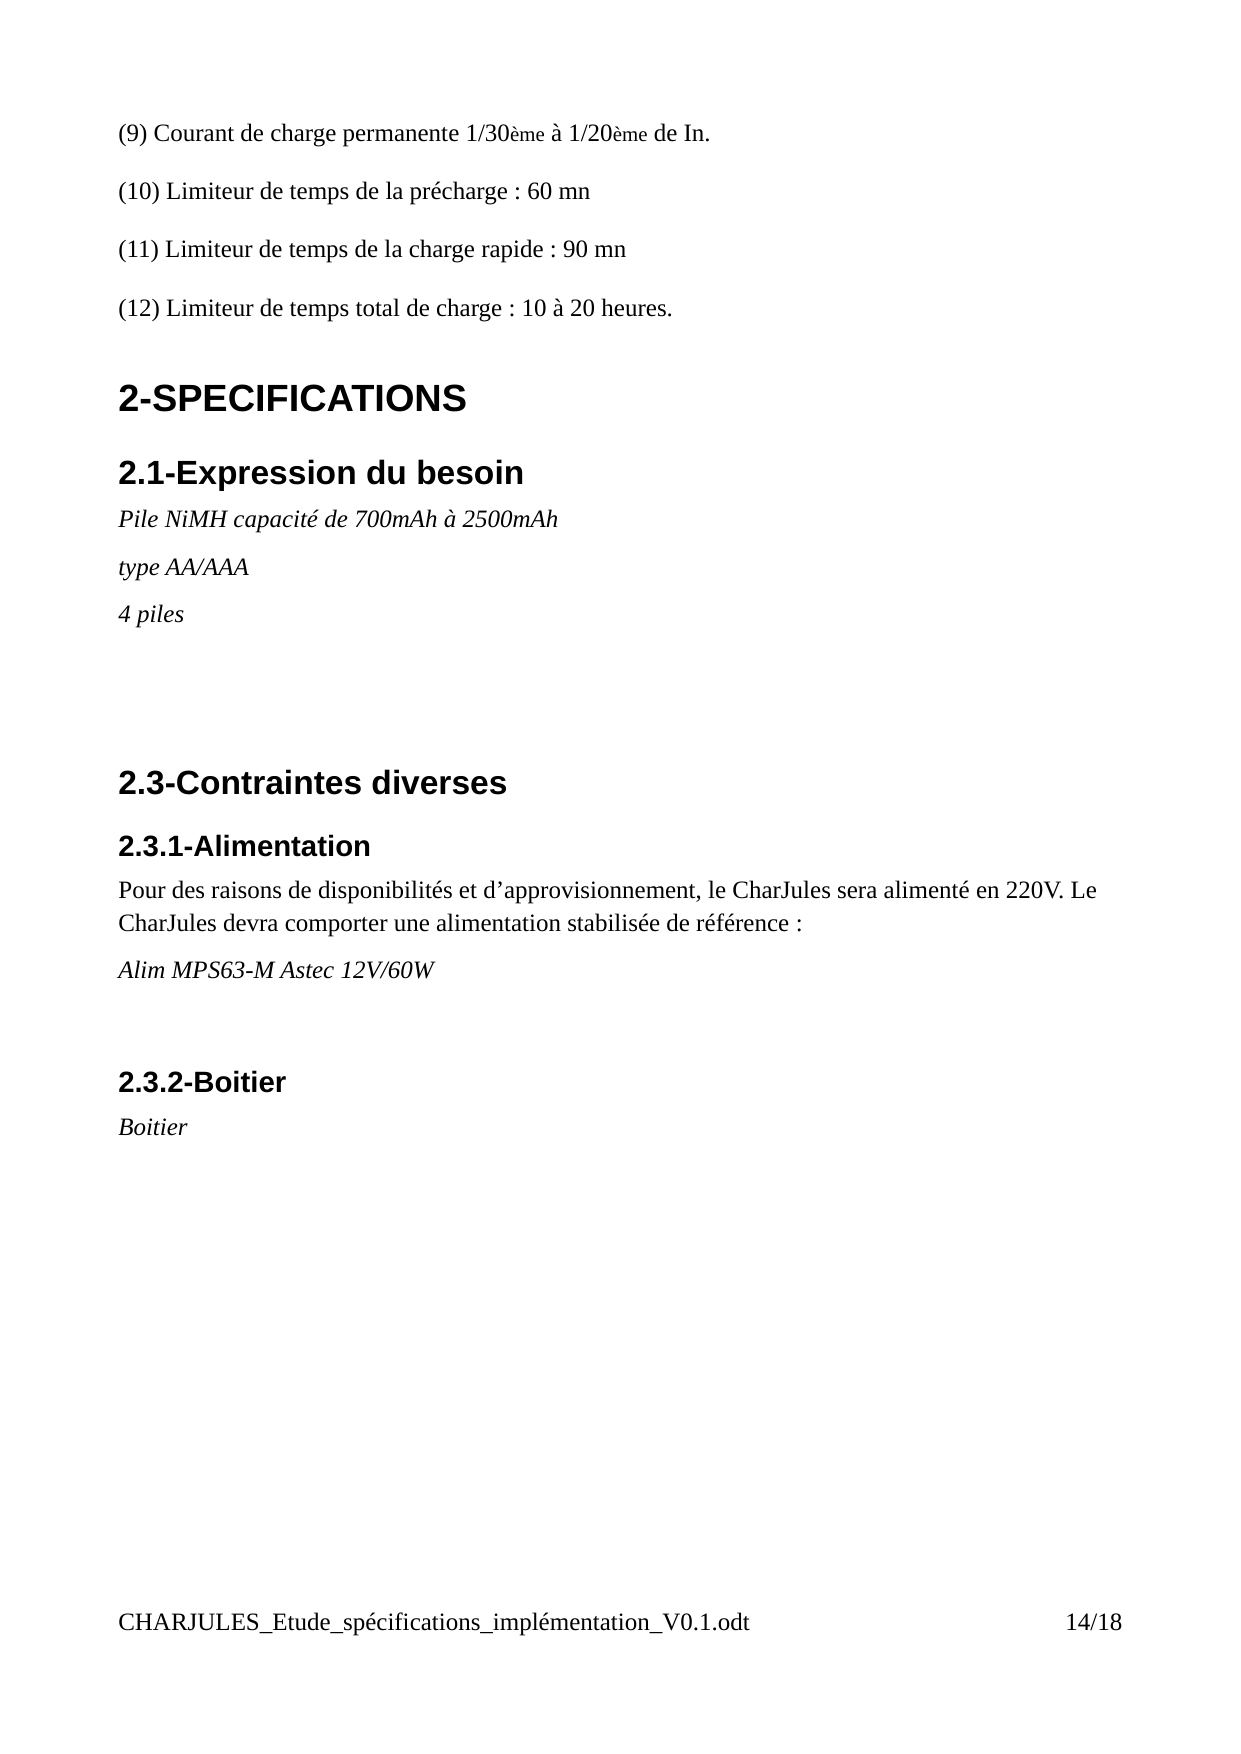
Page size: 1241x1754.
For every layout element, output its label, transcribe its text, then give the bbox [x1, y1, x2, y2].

text Pile NiMH capacité de 700mAh à 2500mAh [118, 504, 1122, 533]
text type AA/AAA [118, 552, 1122, 581]
table_cell (9) Courant de charge permanente 1/30ème à 1/20ème de In. (10) Limiteur de temps de la précharge : 60 mn (11) Limiteur de temps de la charge rapide : 90 mn (12) Limiteur de temps total de charge : 10 à 20 heures. [118, 118, 1165, 351]
subtitle 2.3.2-Boitier [118, 1065, 1122, 1099]
subtitle 2.1-Expression du besoin [118, 453, 1122, 492]
subtitle 2.3-Contraintes diverses [118, 763, 1122, 802]
text Boitier [118, 1112, 1122, 1140]
text Alim MPS63-M Astec 12V/60W [118, 956, 1122, 984]
text 4 piles [118, 599, 1122, 628]
subtitle 2-SPECIFICATIONS [118, 376, 1122, 420]
text Pour des raisons de disponibilités et d’approvisionnement, le CharJules sera alimenté en 220V. Le CharJules devra comporter une alimentation stabilisée de référence : [118, 875, 1122, 937]
subtitle 2.3.1-Alimentation [118, 829, 1122, 862]
